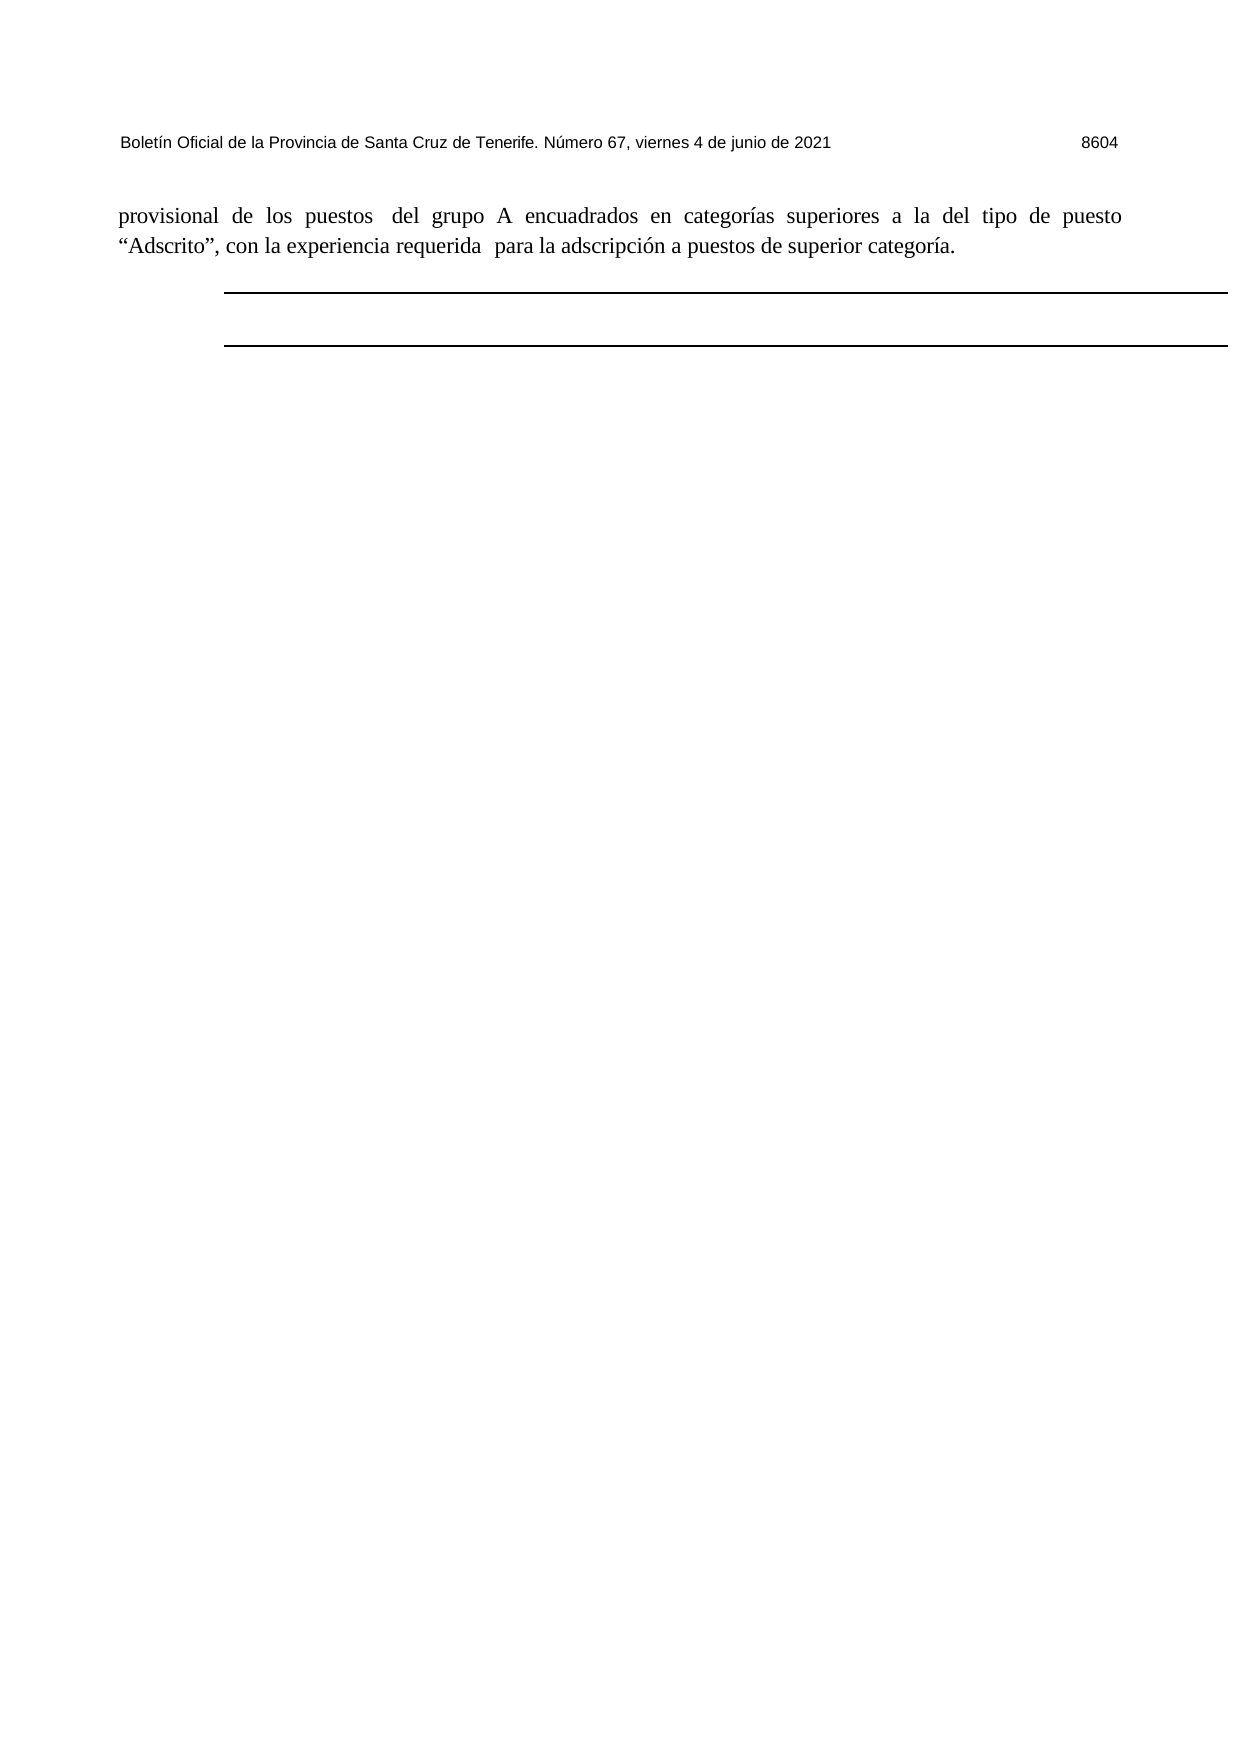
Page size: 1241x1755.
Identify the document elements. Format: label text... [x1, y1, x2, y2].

list provisional de los puestos del grupo A encuadrados en categorías superiores a la del tipo de puesto “Adscrito”, con la experiencia requerida para la adscripción a puestos de superior categoría. [106, 202, 1123, 258]
